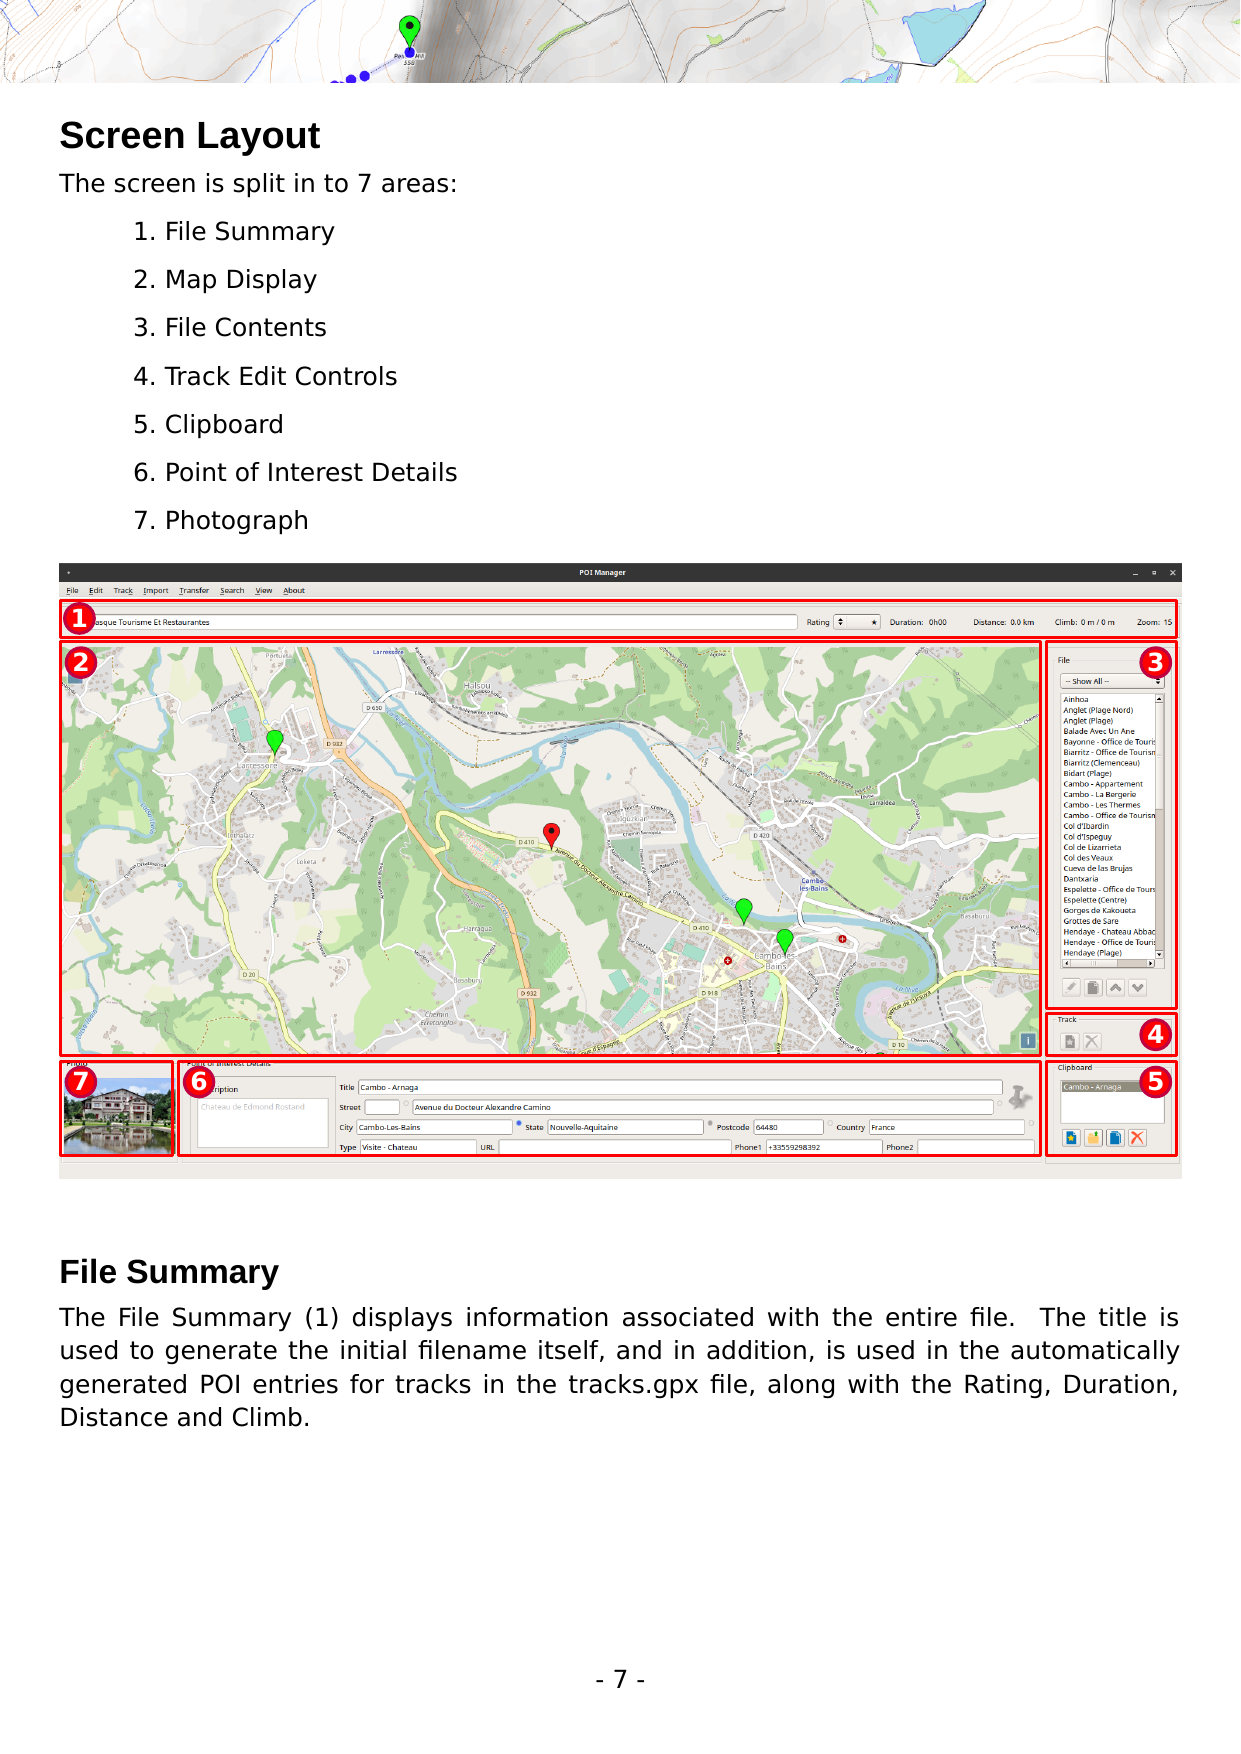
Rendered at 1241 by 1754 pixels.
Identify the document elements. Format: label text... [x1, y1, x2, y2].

picture [62, 602, 1175, 636]
picture [62, 1063, 171, 1154]
subtitle 1. File Summary [133, 217, 1181, 247]
subtitle 4. Track Edit Controls [133, 362, 1181, 391]
subtitle 6. Point of Interest Details [133, 458, 1181, 487]
subtitle 3. File Contents [133, 314, 1181, 343]
subtitle 7. Photograph [133, 506, 1181, 535]
picture [59, 563, 1182, 1179]
subtitle 5. Clipboard [133, 410, 1181, 439]
picture [62, 643, 1039, 1054]
text The File Summary (1) displays information associated with the entire file. The title is used to generate the initial filename itself, and in addition, is used in the automatically generated POI entries for tracks in the tracks.gpx file, along with the Rating, Duration, Distance and Climb. [59, 1303, 1181, 1432]
subtitle The screen is split in to 7 areas: [59, 169, 1181, 198]
subtitle 2. Map Display [133, 266, 1181, 295]
subtitle Screen Layout [59, 113, 1181, 157]
subtitle File Summary [59, 1252, 1181, 1290]
picture [0, 0, 1241, 83]
